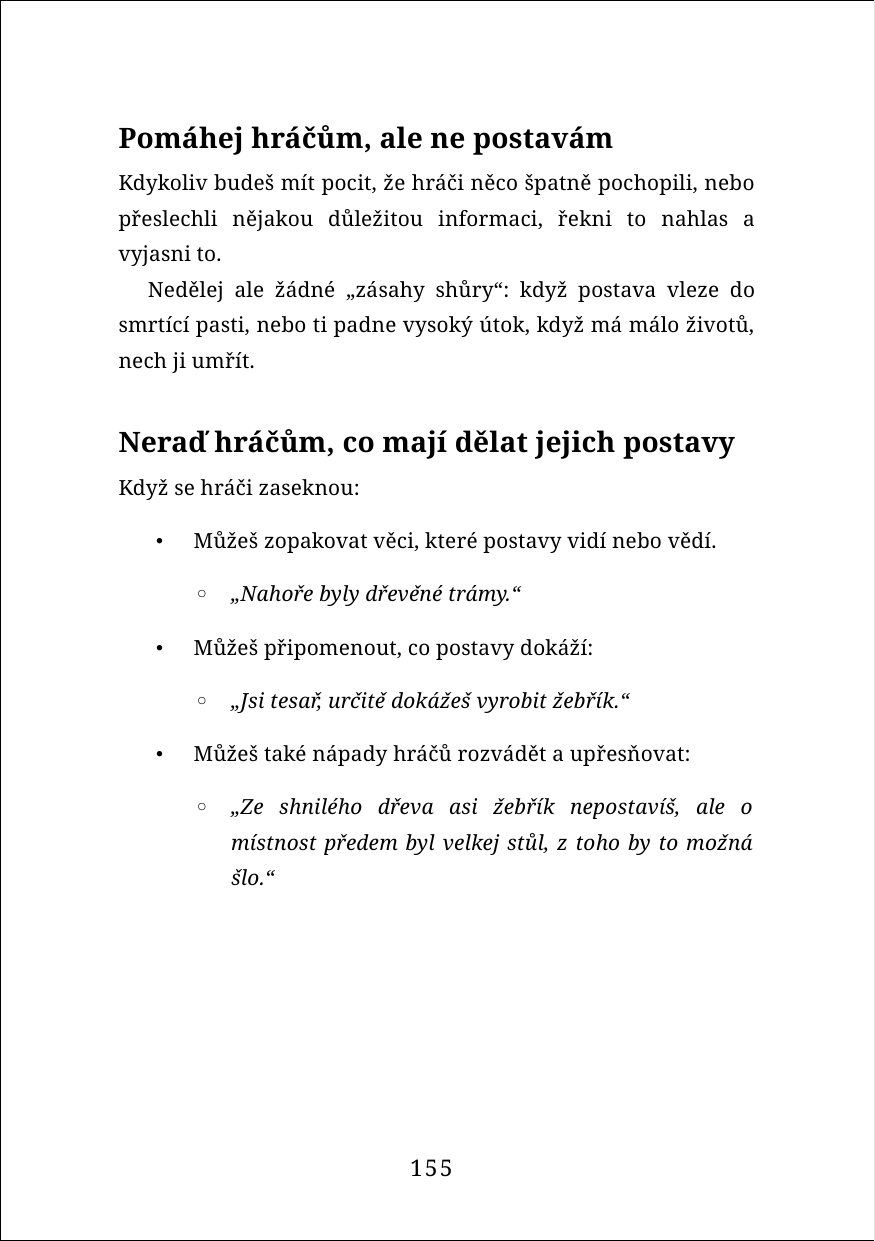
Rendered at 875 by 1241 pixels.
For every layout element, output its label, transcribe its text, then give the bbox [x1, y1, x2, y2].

list „Jsi tesař, určitě dokážeš vyrobit žebřík.“ [193, 686, 756, 714]
text Když se hráči zaseknou: [118, 473, 756, 501]
text Kdykoliv budeš mít pocit, že hráči něco špatně pochopili, nebo přeslechli nějakou důležitou informaci, řekni to nahlas a vyjasni to. Nedělej ale žádné „zásahy shůry“: když postava vleze do smrtící pasti, nebo ti padne vysoký útok, když má málo životů, nech ji umřít. [118, 168, 756, 374]
subtitle Neraď hráčům, co mají dělat jejich postavy [118, 423, 756, 461]
subtitle Pomáhej hráčům, ale ne postavám [118, 118, 756, 157]
list „Nahoře byly dřevěné trámy.“ [193, 579, 756, 608]
list Můžeš zopakovat věci, které postavy vidí nebo vědí. [156, 526, 756, 554]
list Můžeš také nápady hráčů rozvádět a upřesňovat: [156, 739, 756, 767]
list Můžeš připomenout, co postavy dokáží: [156, 633, 756, 661]
list „Ze shnilého dřeva asi žebřík nepostavíš, ale o místnost předem byl velkej stůl, z toho by to možná šlo.“ [193, 792, 756, 892]
